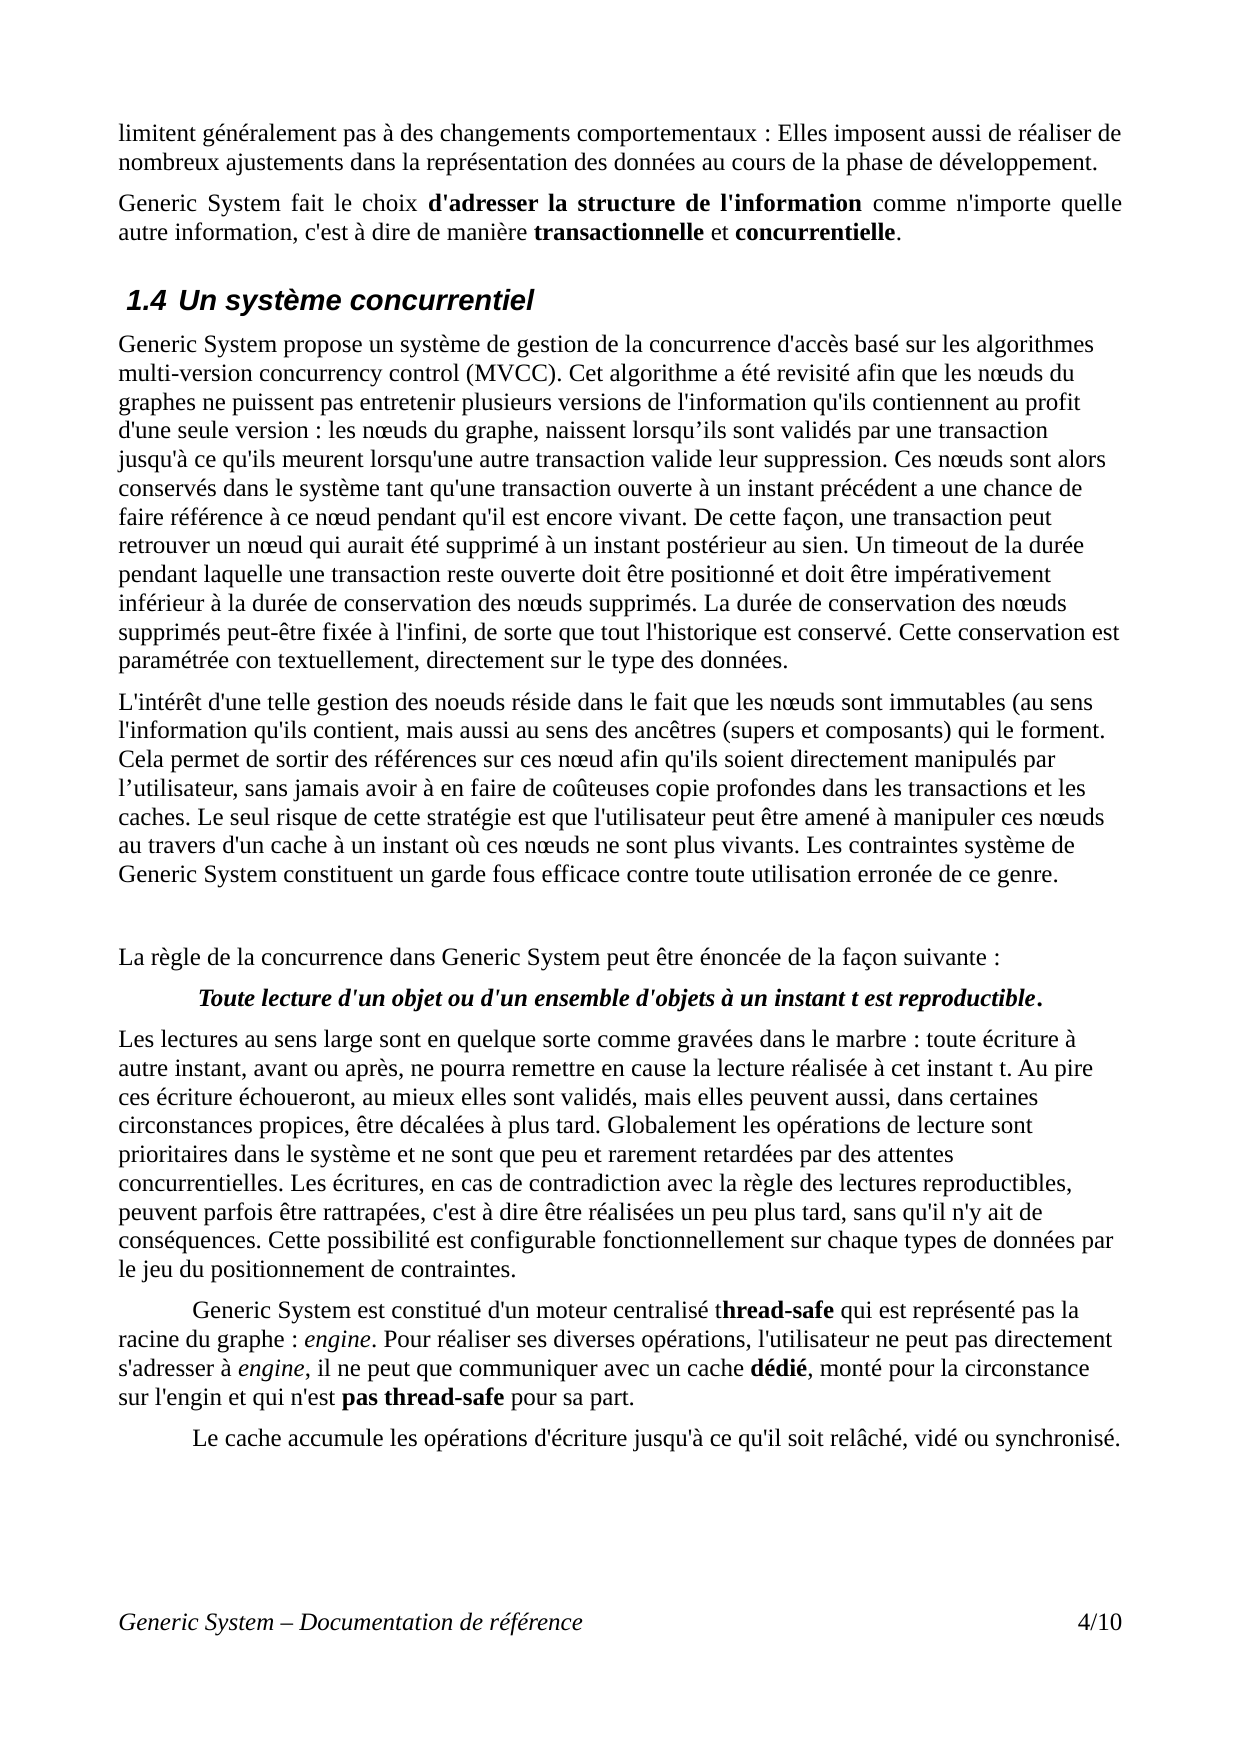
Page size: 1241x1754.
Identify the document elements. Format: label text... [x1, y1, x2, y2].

text L'intérêt d'une telle gestion des noeuds réside dans le fait que les nœuds sont immutables (au sens l'information qu'ils contient, mais aussi au sens des ancêtres (supers et composants) qui le forment. Cela permet de sortir des références sur ces nœud afin qu'ils soient directement manipulés par l’utilisateur, sans jamais avoir à en faire de coûteuses copie profondes dans les transactions et les caches. Le seul risque de cette stratégie est que l'utilisateur peut être amené à manipuler ces nœuds au travers d'un cache à un instant où ces nœuds ne sont plus vivants. Les contraintes système de Generic System constituent un garde fous efficace contre toute utilisation erronée de ce genre. [118, 687, 1122, 888]
text Le cache accumule les opérations d'écriture jusqu'à ce qu'il soit relâché, vidé ou synchronisé. [118, 1423, 1122, 1452]
text Toute lecture d'un objet ou d'un ensemble d'objets à un instant t est reproductible. [118, 983, 1122, 1012]
text Generic System fait le choix d'adresser la structure de l'information comme n'importe quelle autre information, c'est à dire de manière transactionnelle et concurrentielle. [118, 188, 1122, 246]
text La règle de la concurrence dans Generic System peut être énoncée de la façon suivante : [118, 942, 1122, 970]
subtitle Un système concurrentiel [118, 283, 1122, 317]
text Generic System est constitué d'un moteur centralisé thread-safe qui est représenté pas la racine du graphe : engine. Pour réaliser ses diverses opérations, l'utilisateur ne peut pas directement s'adresser à engine, il ne peut que communiquer avec un cache dédié, monté pour la circonstance sur l'engin et qui n'est pas thread-safe pour sa part. [118, 1295, 1122, 1410]
text Generic System propose un système de gestion de la concurrence d'accès basé sur les algorithmes multi-version concurrency control (MVCC). Cet algorithme a été revisité afin que les nœuds du graphes ne puissent pas entretenir plusieurs versions de l'information qu'ils contiennent au profit d'une seule version : les nœuds du graphe, naissent lorsqu’ils sont validés par une transaction jusqu'à ce qu'ils meurent lorsqu'une autre transaction valide leur suppression. Ces nœuds sont alors conservés dans le système tant qu'une transaction ouverte à un instant précédent a une chance de faire référence à ce nœud pendant qu'il est encore vivant. De cette façon, une transaction peut retrouver un nœud qui aurait été supprimé à un instant postérieur au sien. Un timeout de la durée pendant laquelle une transaction reste ouverte doit être positionné et doit être impérativement inférieur à la durée de conservation des nœuds supprimés. La durée de conservation des nœuds supprimés peut-être fixée à l'infini, de sorte que tout l'historique est conservé. Cette conservation est paramétrée con textuellement, directement sur le type des données. [118, 329, 1122, 674]
text limitent généralement pas à des changements comportementaux : Elles imposent aussi de réaliser de nombreux ajustements dans la représentation des données au cours de la phase de développement. [118, 118, 1122, 176]
text Les lectures au sens large sont en quelque sorte comme gravées dans le marbre : toute écriture à autre instant, avant ou après, ne pourra remettre en cause la lecture réalisée à cet instant t. Au pire ces écriture échoueront, au mieux elles sont validés, mais elles peuvent aussi, dans certaines circonstances propices, être décalées à plus tard. Globalement les opérations de lecture sont prioritaires dans le système et ne sont que peu et rarement retardées par des attentes concurrentielles. Les écritures, en cas de contradiction avec la règle des lectures reproductibles, peuvent parfois être rattrapées, c'est à dire être réalisées un peu plus tard, sans qu'il n'y ait de conséquences. Cette possibilité est configurable fonctionnellement sur chaque types de données par le jeu du positionnement de contraintes. [118, 1024, 1122, 1283]
